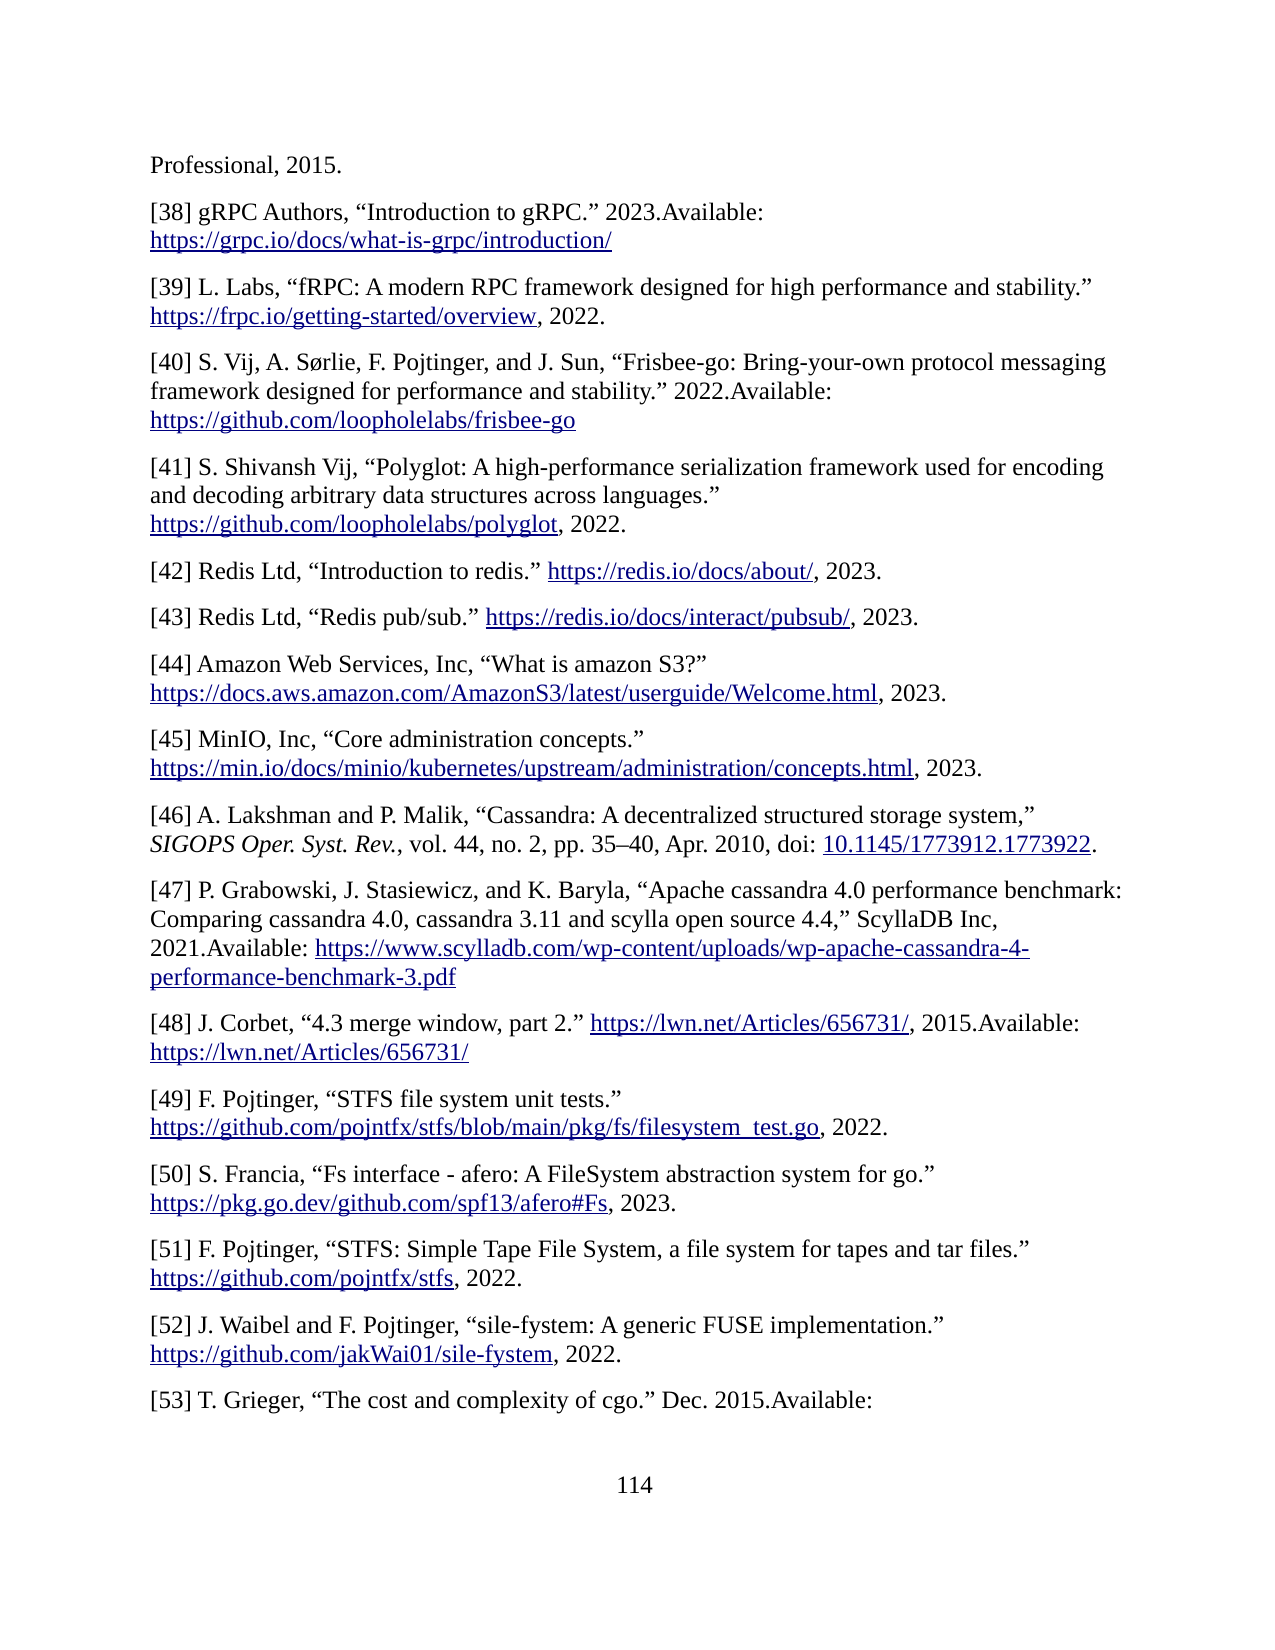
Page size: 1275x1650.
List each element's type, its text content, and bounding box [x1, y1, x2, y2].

text [51] F. Pojtinger, “STFS: Simple Tape File System, a file system for tapes and tar files.” https://github.com/pojntfx/stfs, 2022. [150, 1234, 1125, 1292]
text [44] Amazon Web Services, Inc, “What is amazon S3?” https://docs.aws.amazon.com/AmazonS3/latest/userguide/Welcome.html, 2023. [150, 649, 1125, 707]
text [45] MinIO, Inc, “Core administration concepts.” https://min.io/docs/minio/kubernetes/upstream/administration/concepts.html, 2023. [150, 724, 1125, 782]
text [46] A. Lakshman and P. Malik, “Cassandra: A decentralized structured storage system,” SIGOPS Oper. Syst. Rev., vol. 44, no. 2, pp. 35–40, Apr. 2010, doi: 10.1145/1773912.1773922. [150, 800, 1125, 857]
text [53] T. Grieger, “The cost and complexity of cgo.” Dec. 2015.Available: [150, 1385, 1125, 1414]
text [48] J. Corbet, “4.3 merge window, part 2.” https://lwn.net/Articles/656731/, 2015.Available: https://lwn.net/Articles/656731/ [150, 1008, 1125, 1066]
text [41] S. Shivansh Vij, “Polyglot: A high-performance serialization framework used for encoding and decoding arbitrary data structures across languages.” https://github.com/loopholelabs/polyglot, 2022. [150, 452, 1125, 538]
text [50] S. Francia, “Fs interface - afero: A FileSystem abstraction system for go.” https://pkg.go.dev/github.com/spf13/afero#Fs, 2023. [150, 1159, 1125, 1217]
text [49] F. Pojtinger, “STFS file system unit tests.” https://github.com/pojntfx/stfs/blob/main/pkg/fs/filesystem_test.go, 2022. [150, 1084, 1125, 1141]
text [42] Redis Ltd, “Introduction to redis.” https://redis.io/docs/about/, 2023. [150, 556, 1125, 584]
text [52] J. Waibel and F. Pojtinger, “sile-fystem: A generic FUSE implementation.” https://github.com/jakWai01/sile-fystem, 2022. [150, 1310, 1125, 1367]
text [40] S. Vij, A. Sørlie, F. Pojtinger, and J. Sun, “Frisbee-go: Bring-your-own protocol messaging framework designed for performance and stability.” 2022.Available: https://github.com/loopholelabs/frisbee-go [150, 347, 1125, 434]
text [38] gRPC Authors, “Introduction to gRPC.” 2023.Available: https://grpc.io/docs/what-is-grpc/introduction/ [150, 197, 1125, 254]
text [39] L. Labs, “fRPC: A modern RPC framework designed for high performance and stability.” https://frpc.io/getting-started/overview, 2022. [150, 272, 1125, 329]
text [43] Redis Ltd, “Redis pub/sub.” https://redis.io/docs/interact/pubsub/, 2023. [150, 602, 1125, 631]
text Professional, 2015. [150, 150, 1125, 179]
text [47] P. Grabowski, J. Stasiewicz, and K. Baryla, “Apache cassandra 4.0 performance benchmark: Comparing cassandra 4.0, cassandra 3.11 and scylla open source 4.4,” ScyllaDB Inc, 2021.Available: https://www.scylladb.com/wp-content/uploads/wp-apache-cassandra-4-performance-benchmark-3.pdf [150, 875, 1125, 990]
